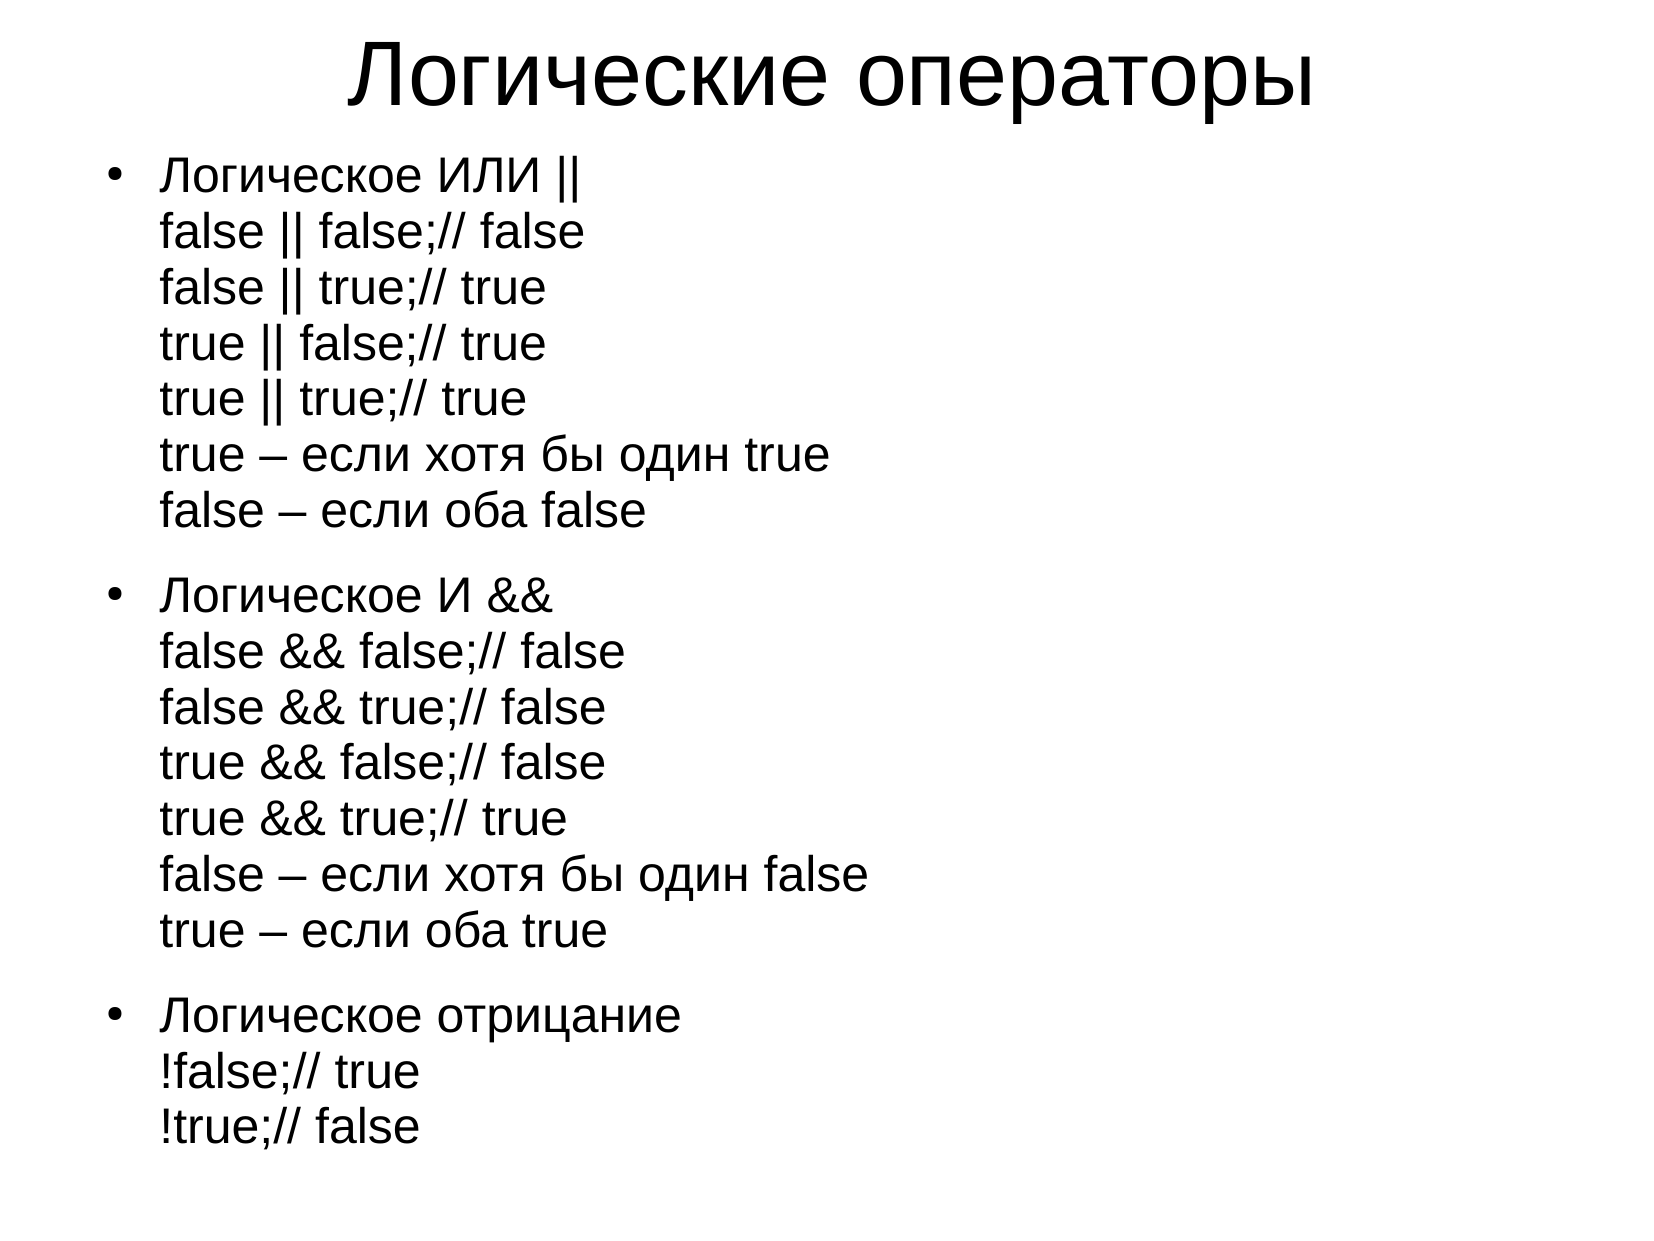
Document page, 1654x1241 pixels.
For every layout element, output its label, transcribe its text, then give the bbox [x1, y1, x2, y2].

title Логические операторы [88, 0, 1577, 147]
list Логическое ИЛИ || false || false;// false false || true;// true true || false;// true true || true;// true true – если хотя бы один true false – если оба false Логическое И && false && false;// false false && true;// false true && false;// false true && true;// true false – если хотя бы один false true – если оба true Логическое отрицание !false;// true !true;// false [88, 147, 1577, 1155]
